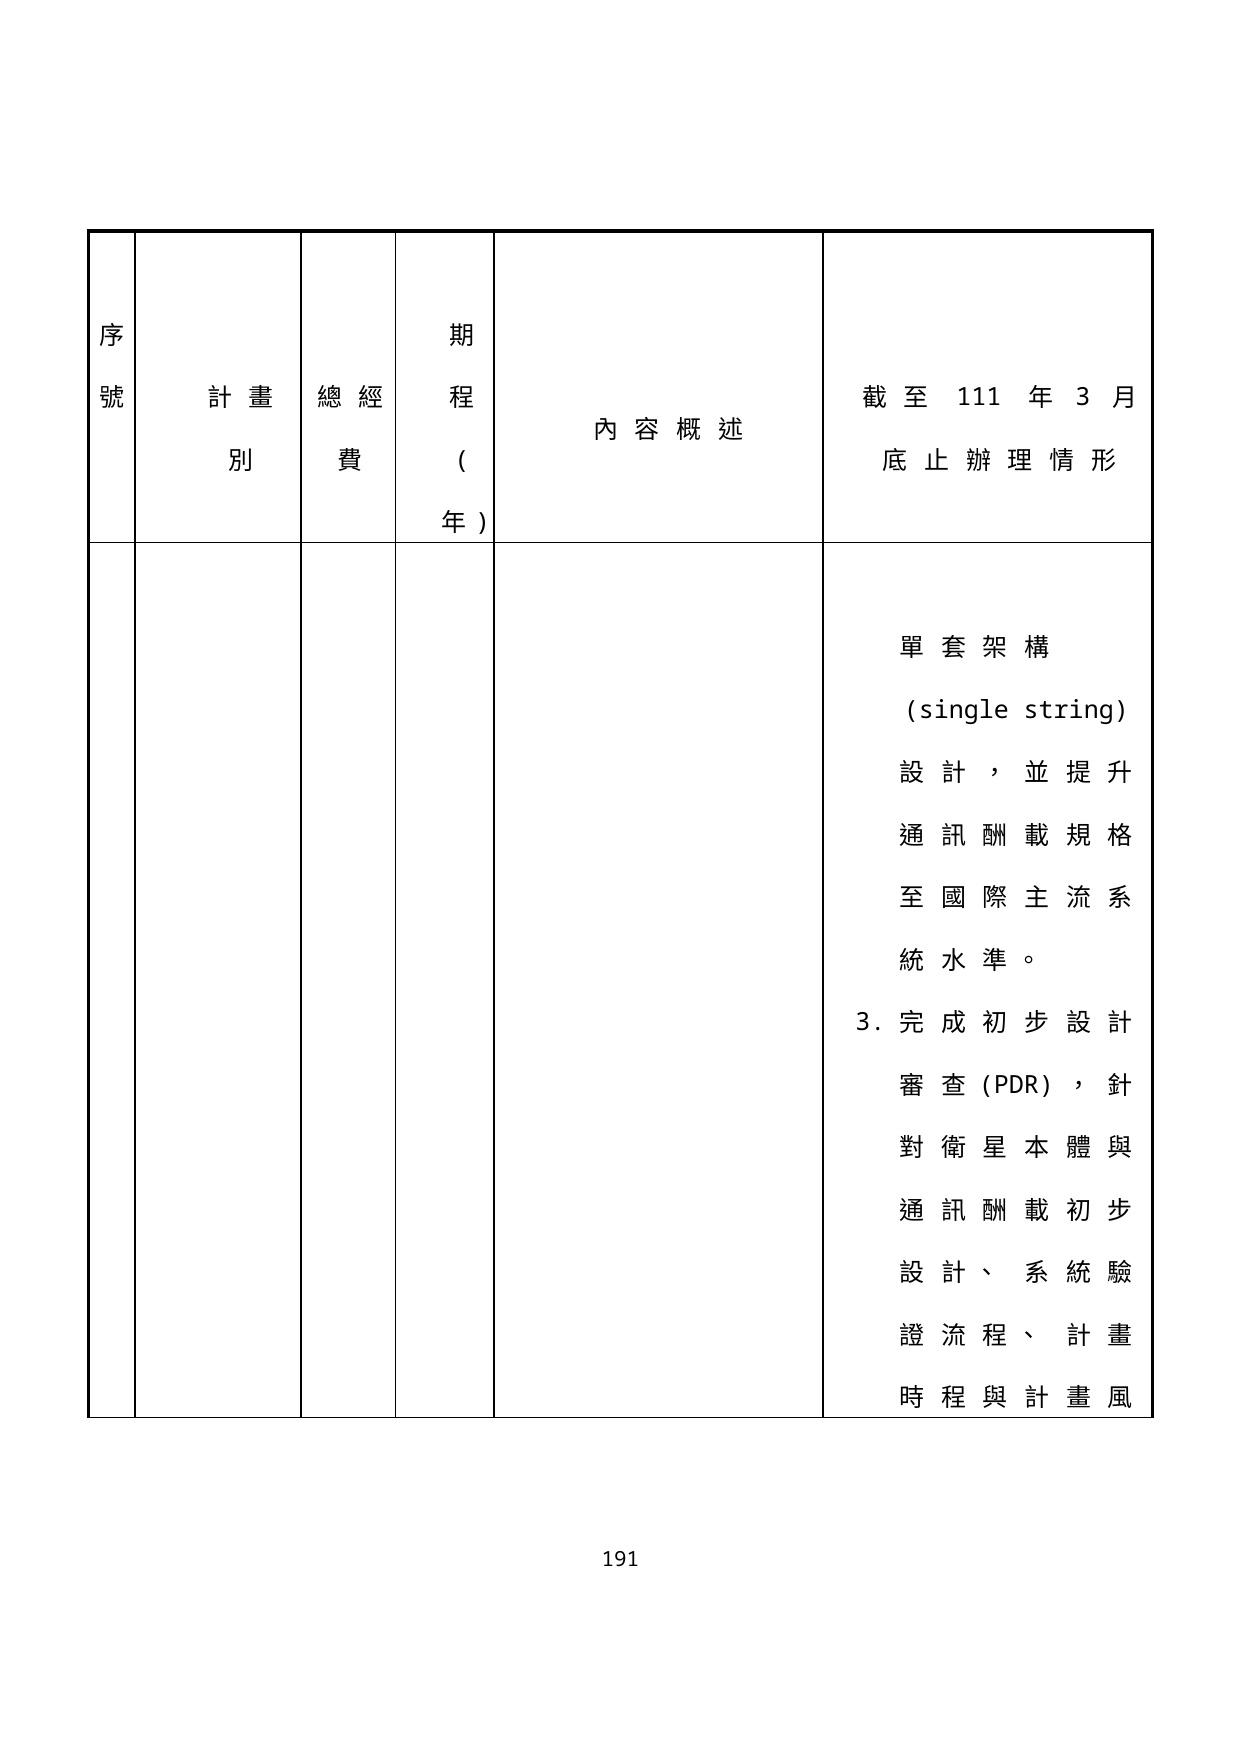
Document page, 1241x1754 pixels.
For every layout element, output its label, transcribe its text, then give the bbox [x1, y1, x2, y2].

table_header 內容概述 [495, 233, 822, 542]
table_header 截至111年3月底止辦理情形 [824, 233, 1151, 542]
table_cell [495, 543, 822, 1417]
table_header 總經費 [302, 233, 395, 542]
table_header 計畫別 [136, 233, 300, 542]
table_cell 單套架構(single string)設計，並提升通訊酬載規格至國際主流系統水準。 3.完成初步設計審查(PDR)，針對衛星本體與通訊酬載初步設計、系統驗證流程、計畫時程與計畫風 [824, 543, 1151, 1417]
table_cell [302, 543, 395, 1417]
table_header 期程(年) [396, 233, 493, 542]
table_cell [136, 543, 300, 1417]
table_header 序號 [90, 233, 134, 542]
table_cell [396, 543, 493, 1417]
table_cell [90, 543, 134, 1417]
